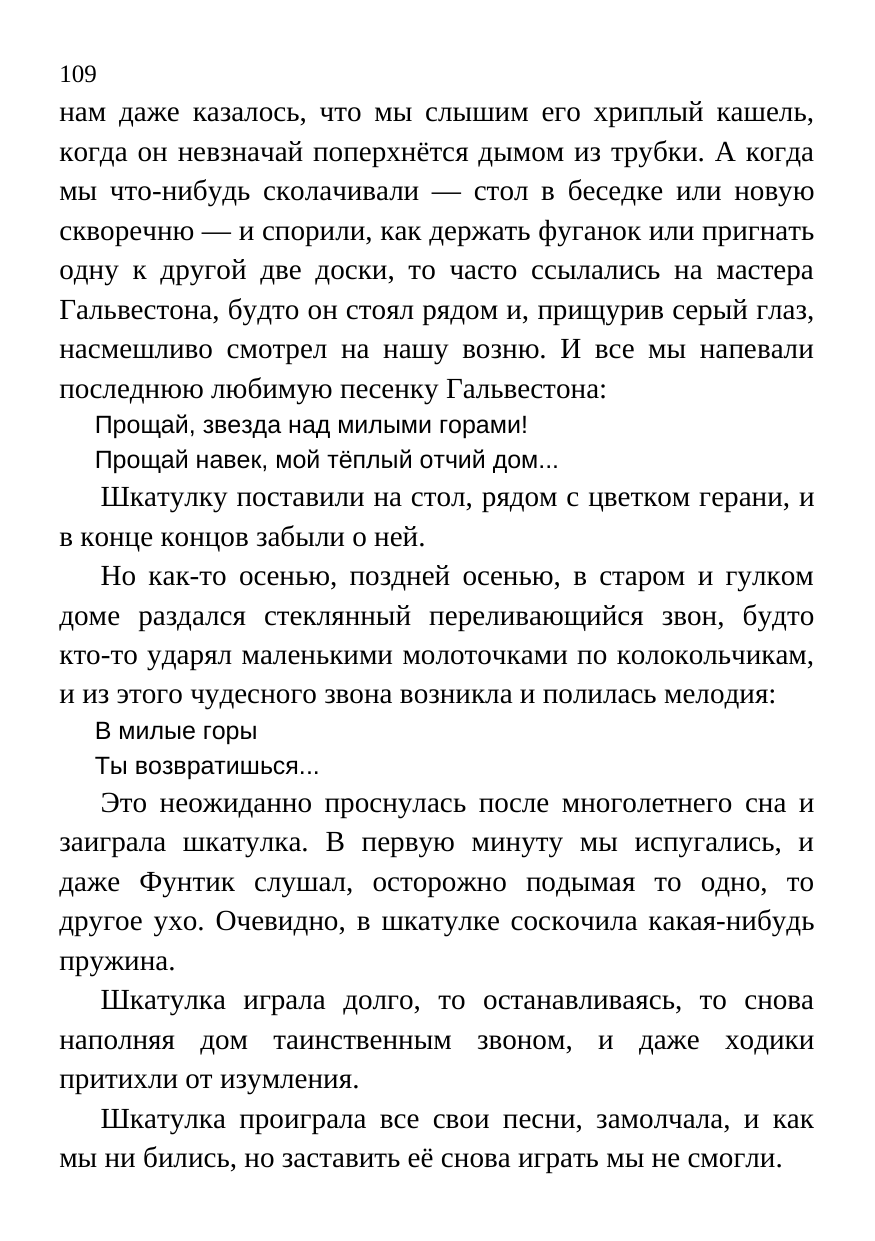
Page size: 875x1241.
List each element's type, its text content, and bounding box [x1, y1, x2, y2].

text В милые горы [94, 716, 779, 745]
text Шкатулка играла долго, то останавливаясь, то снова наполняя дом таинственным звоном, и даже ходики притихли от изумления. [59, 982, 815, 1095]
text Ты возвратишься... [94, 751, 779, 779]
text Но как-то осенью, поздней осенью, в старом и гулком доме раздался стеклянный переливающийся звон, будто кто-то ударял маленькими молоточками по колокольчикам, и из этого чудесного звона возникла и полилась мелодия: [59, 558, 815, 710]
text Шкатулку поставили на стол, рядом с цветком герани, и в конце концов забыли о ней. [59, 479, 815, 552]
text нам даже казалось, что мы слышим его хриплый кашель, когда он невзначай поперхнётся дымом из трубки. А когда мы что-нибудь сколачивали — стол в беседке или новую скворечню — и спорили, как держать фуганок или пригнать одну к другой две доски, то часто ссылались на мастера Гальвестона, будто он стоял рядом и, прищурив серый глаз, насмешливо смотрел на нашу возню. И все мы напевали последнюю любимую песенку Гальвестона: [59, 94, 815, 404]
text Прощай навек, мой тёплый отчий дом... [94, 445, 779, 473]
text Шкатулка проиграла все свои песни, замолчала, и как мы ни бились, но заставить её снова играть мы не смогли. [59, 1101, 815, 1174]
text Это неожиданно проснулась после многолетнего сна и заиграла шкатулка. В первую минуту мы испугались, и даже Фунтик слушал, осторожно подымая то одно, то другое ухо. Очевидно, в шкатулке соскочила какая-нибудь пружина. [59, 785, 815, 977]
text Прощай, звезда над милыми горами! [94, 410, 779, 439]
